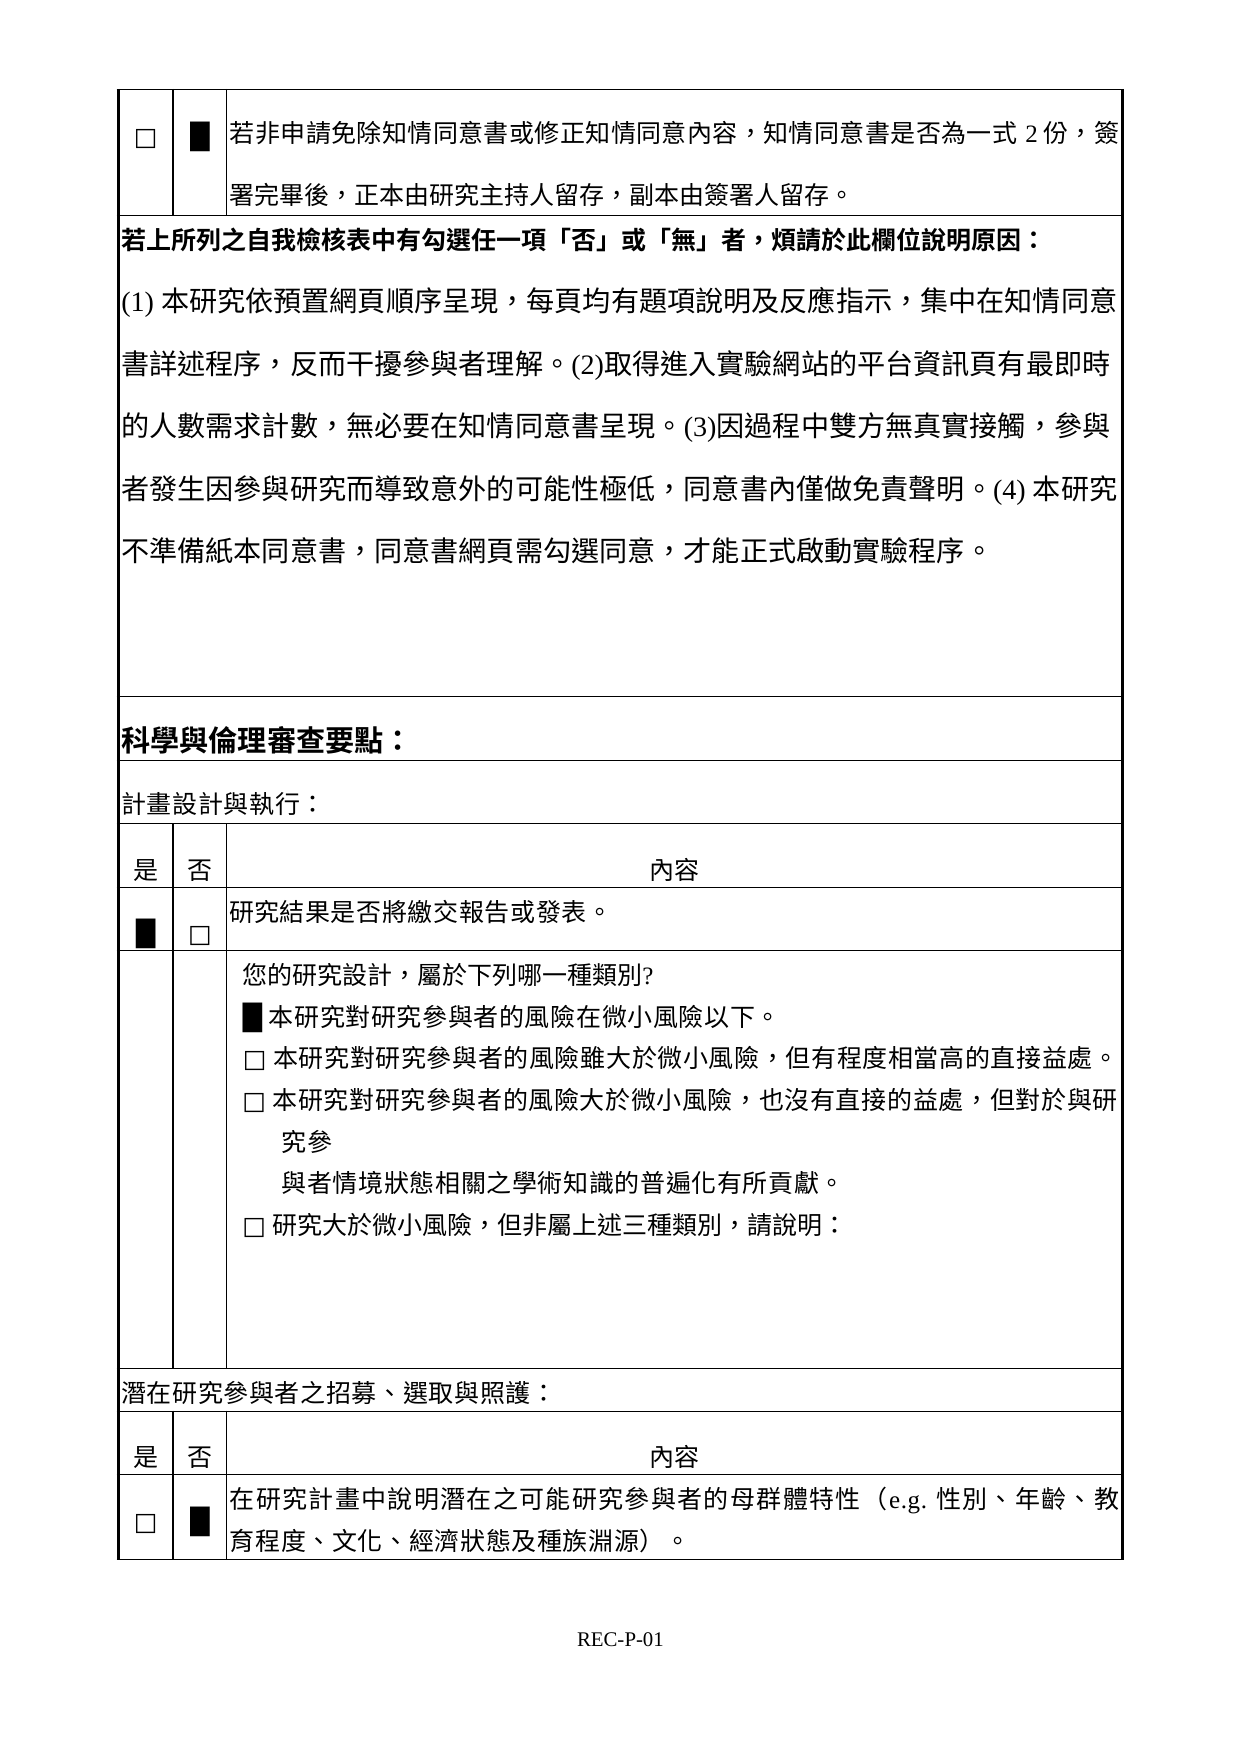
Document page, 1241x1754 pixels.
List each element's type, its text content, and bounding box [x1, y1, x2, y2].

table_cell 是 [120, 1412, 172, 1474]
table_cell □ [120, 1475, 172, 1558]
table_cell □ [174, 888, 226, 950]
table_cell 若非申請免除知情同意書或修正知情同意內容，知情同意書是否為一式2份，簽署完畢後，正本由研究主持人留存，副本由簽署人留存。 [227, 90, 1121, 215]
table_cell 若上所列之自我檢核表中有勾選任一項「否」或「無」者，煩請於此欄位說明原因： (1) 本研究依預置網頁順序呈現，每頁均有題項說明及反應指示，集中在知情同意書詳述程序，反而干擾參與者理解。(2)取得進入實驗網站的平台資訊頁有最即時的人數需求計數，無必要在知情同意書呈現。(3)因過程中雙方無真實接觸，參與者發生因參與研究而導致意外的可能性極低，同意書內僅做免責聲明。(4) 本研究不準備紙本同意書，同意書網頁需勾選同意，才能正式啟動實驗程序。 [120, 216, 1121, 696]
table_cell 否 [174, 1412, 226, 1474]
table_cell 潛在研究參與者之招募、選取與照護： [120, 1369, 1121, 1411]
table_cell █ [120, 888, 172, 950]
table_cell █ [174, 90, 226, 215]
table_cell 您的研究設計，屬於下列哪一種類別? █ 本研究對研究參與者的風險在微小風險以下。 □ 本研究對研究參與者的風險雖大於微小風險，但有程度相當高的直接益處。 □ 本研究對研究參與者的風險大於微小風險，也沒有直接的益處，但對於與研究參 與者情境狀態相關之學術知識的普遍化有所貢獻。 □ 研究大於微小風險，但非屬上述三種類別，請說明： [227, 951, 1121, 1368]
table_cell 在研究計畫中說明潛在之可能研究參與者的母群體特性（e.g. 性別、年齡、教育程度、文化、經濟狀態及種族淵源）。 [227, 1475, 1121, 1558]
table_cell 否 [174, 824, 226, 887]
table_cell 內容 [227, 1412, 1121, 1474]
table_cell 科學與倫理審查要點： [120, 697, 1121, 759]
table_cell 內容 [227, 824, 1121, 887]
table_cell [174, 951, 226, 1368]
table_cell █ [174, 1475, 226, 1558]
table_cell 計畫設計與執行： [120, 761, 1121, 823]
table_cell [120, 951, 172, 1368]
table_cell 是 [120, 824, 172, 887]
table_cell □ [120, 90, 172, 215]
table_cell 研究結果是否將繳交報告或發表。 [227, 888, 1121, 950]
